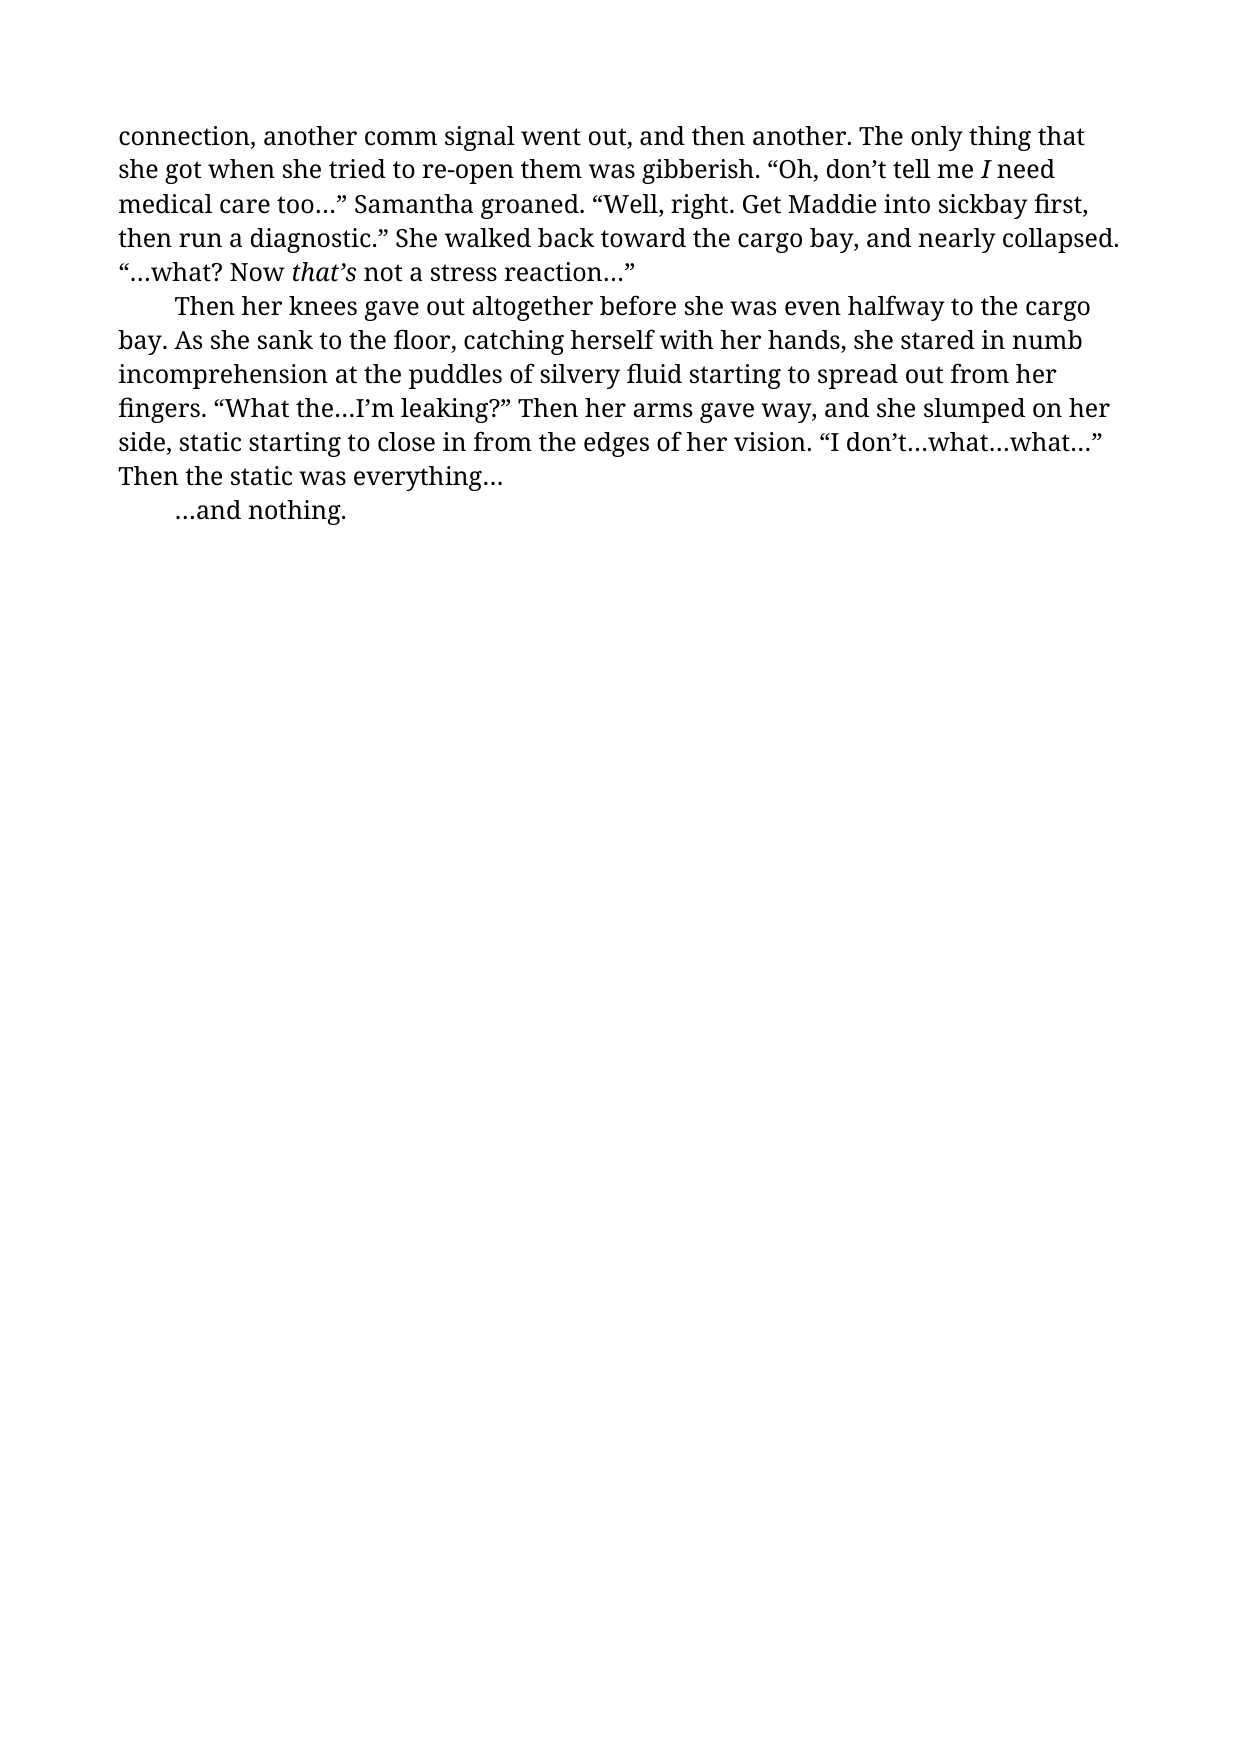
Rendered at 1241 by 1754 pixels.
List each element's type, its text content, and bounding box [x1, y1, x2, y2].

text connection, another comm signal went out, and then another. The only thing that she got when she tried to re-open them was gibberish. “Oh, don’t tell me I need medical care too…” Samantha groaned. “Well, right. Get Maddie into sickbay first, then run a diagnostic.” She walked back toward the cargo bay, and nearly collapsed. “…what? Now that’s not a stress reaction…” [118, 118, 1122, 288]
text …and nothing. [118, 493, 1122, 527]
text Then her knees gave out altogether before she was even halfway to the cargo bay. As she sank to the floor, catching herself with her hands, she stared in numb incomprehension at the puddles of silvery fluid starting to spread out from her fingers. “What the…I’m leaking?” Then her arms gave way, and she slumped on her side, static starting to close in from the edges of her vision. “I don’t…what…what…” Then the static was everything… [118, 288, 1122, 493]
